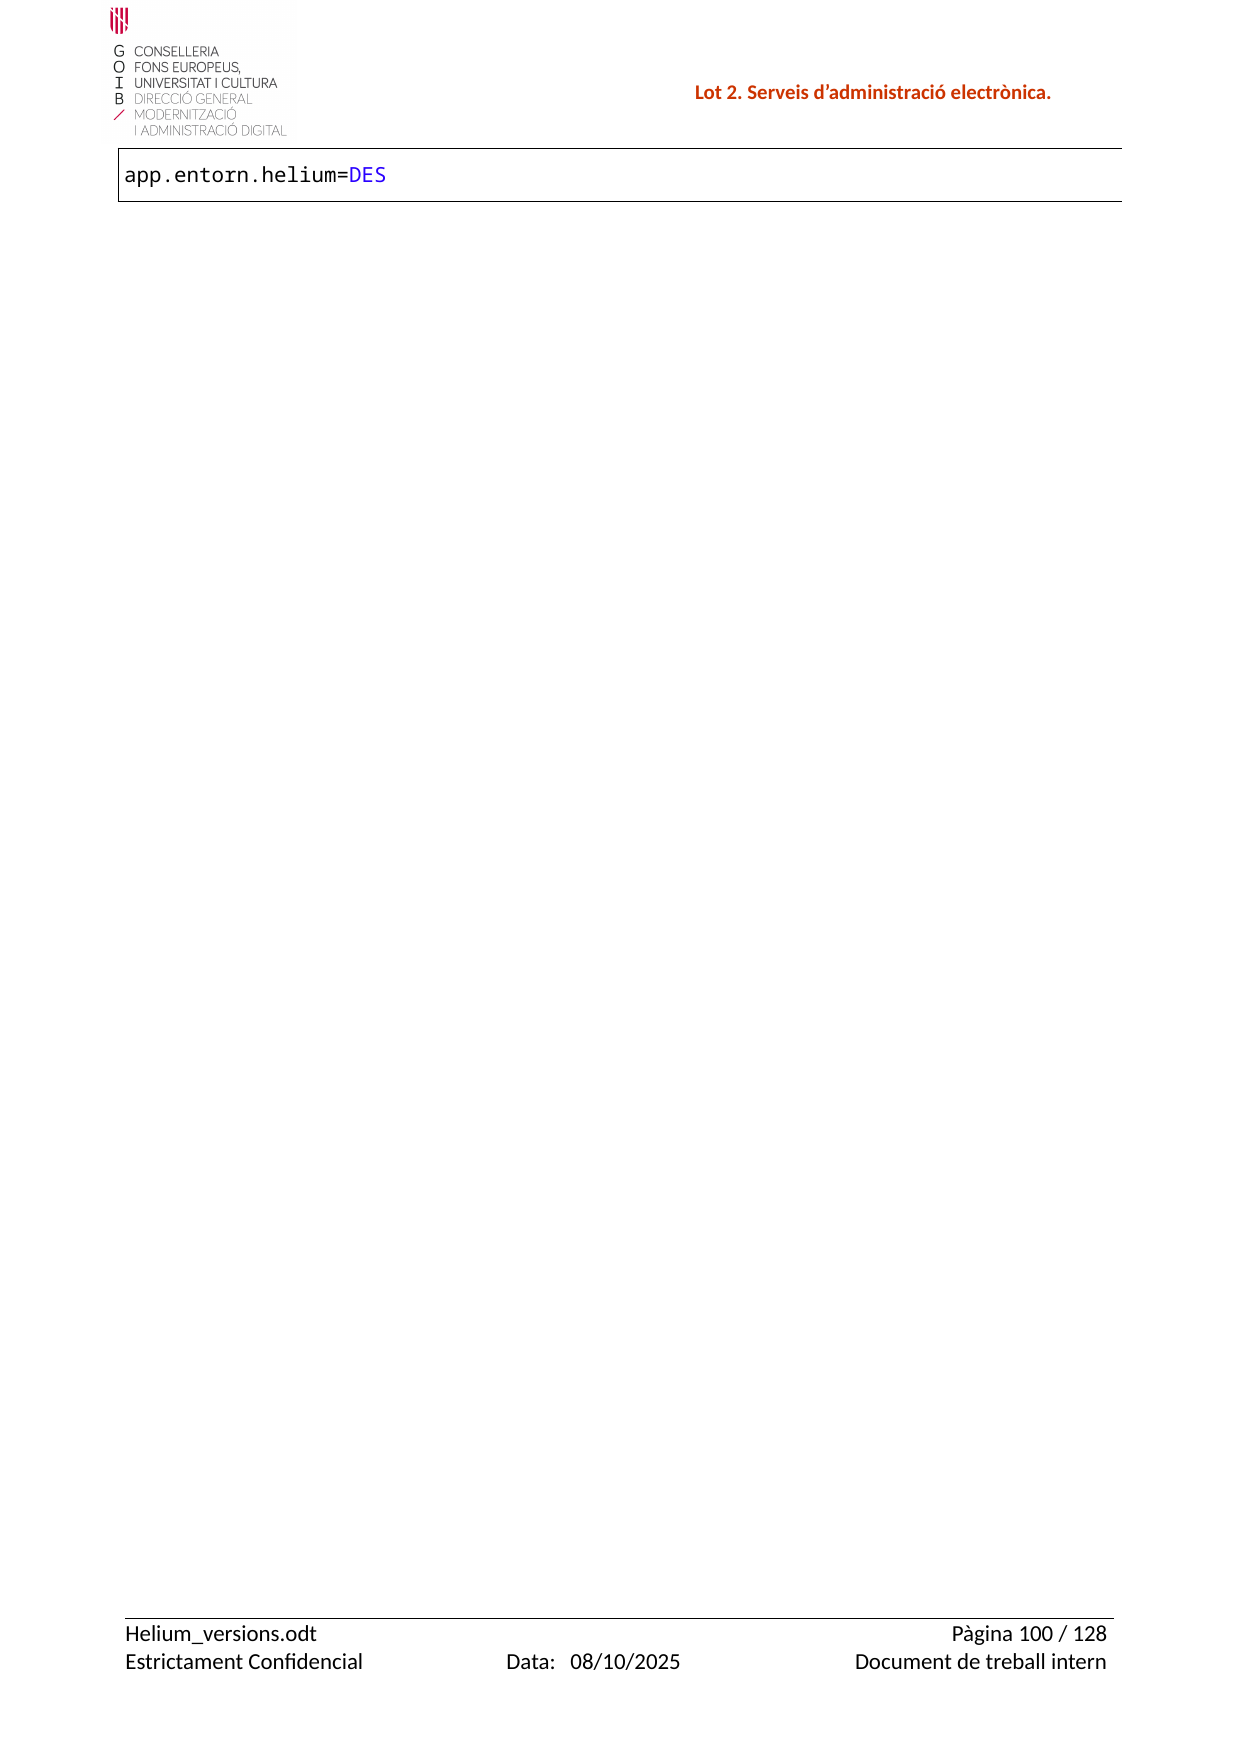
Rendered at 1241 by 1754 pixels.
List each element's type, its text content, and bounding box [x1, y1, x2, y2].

table_header app.entorn.helium=DES [119, 149, 1122, 201]
picture [100, 0, 297, 144]
